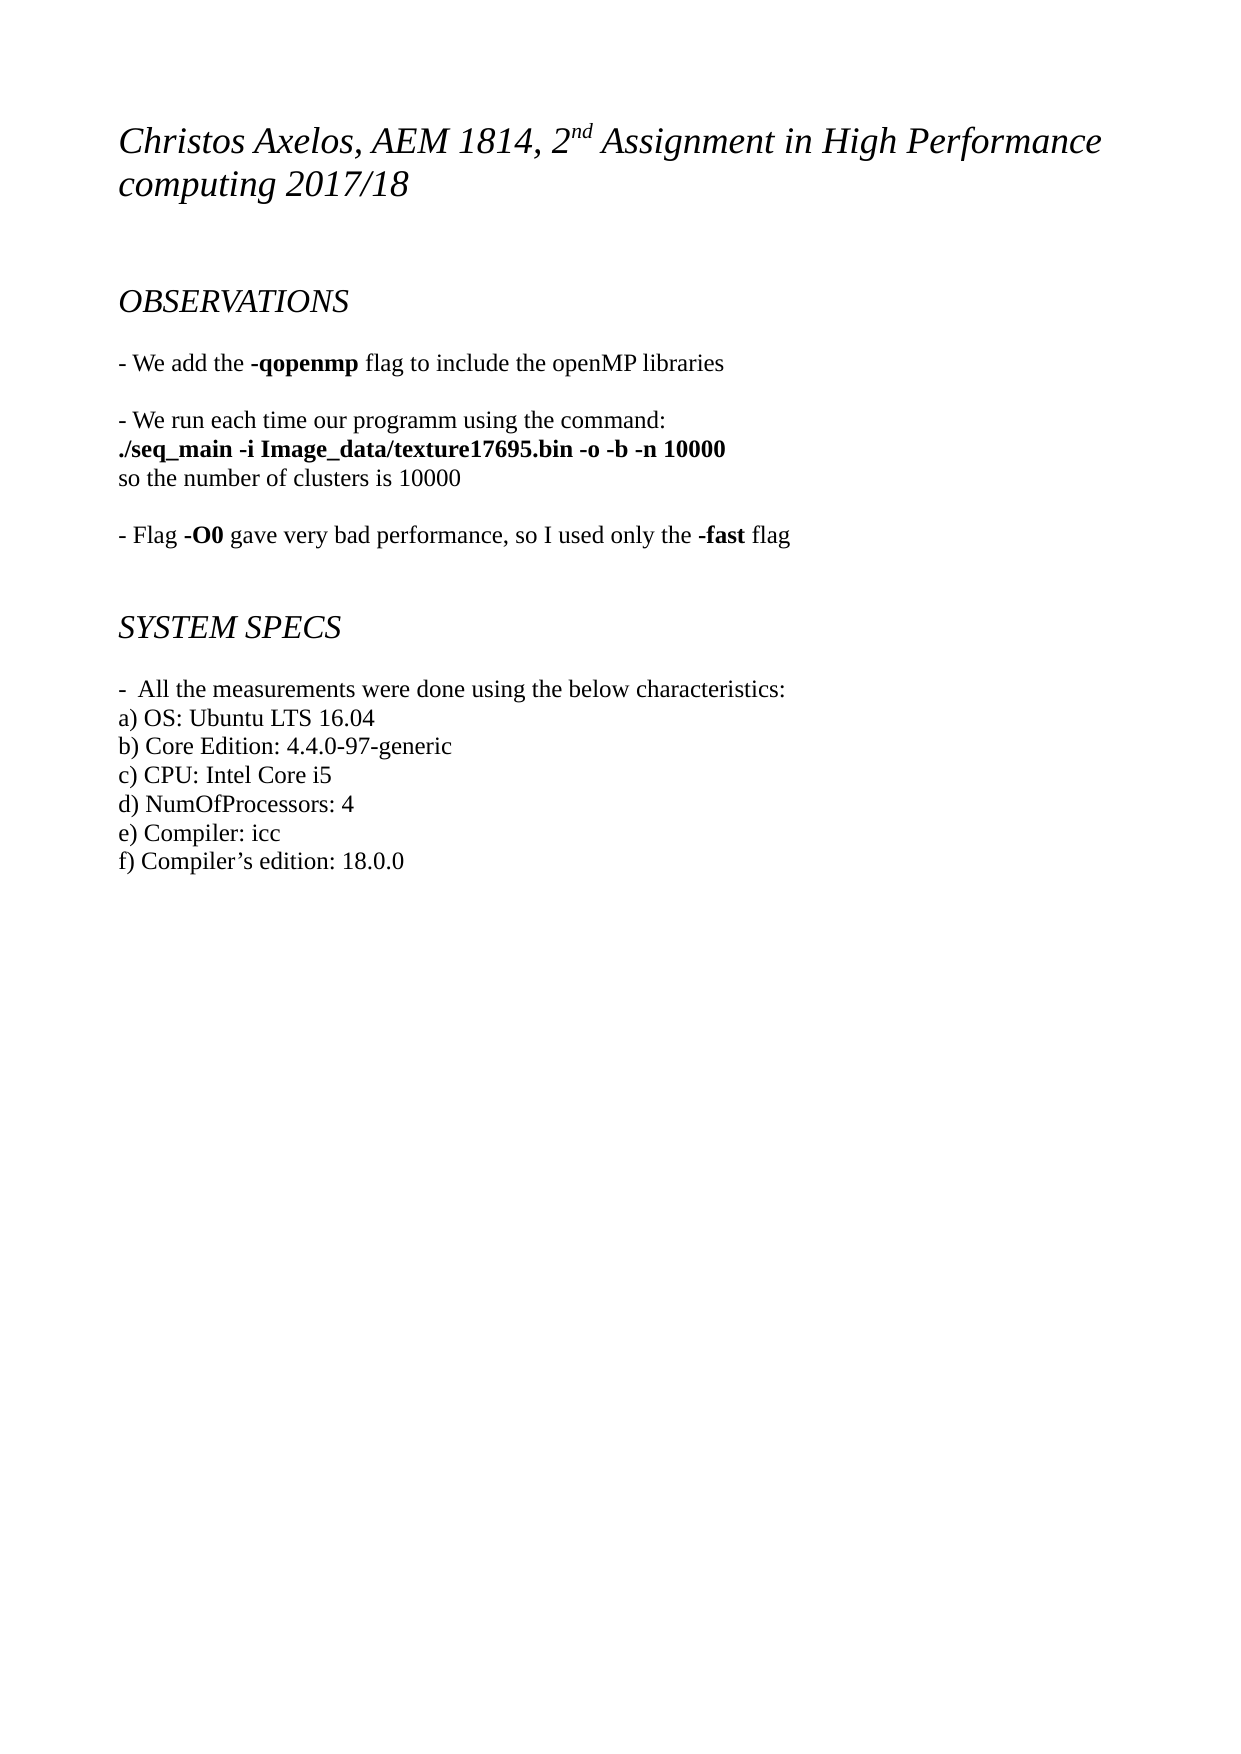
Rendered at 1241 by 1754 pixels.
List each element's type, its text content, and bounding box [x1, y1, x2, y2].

text SYSTEM SPECS [118, 607, 1122, 645]
text b) Core Edition: 4.4.0-97-generic [118, 731, 1122, 760]
text - We add the -qopenmp flag to include the openMP libraries [118, 348, 1122, 377]
text c) CPU: Intel Core i5 [118, 760, 1122, 789]
text - All the measurements were done using the below characteristics: [118, 674, 1122, 703]
text a) OS: Ubuntu LTS 16.04 [118, 703, 1122, 731]
text f) Compiler’s edition: 18.0.0 [118, 846, 1122, 875]
text ./seq_main -i Image_data/texture17695.bin -o -b -n 10000 [118, 434, 1122, 463]
text OBSERVATIONS [118, 281, 1122, 319]
text e) Compiler: icc [118, 818, 1122, 846]
text - Flag -O0 gave very bad performance, so I used only the -fast flag [118, 521, 1122, 549]
text d) NumOfProcessors: 4 [118, 789, 1122, 818]
text Christos Axelos, AEM 1814, 2nd Assignment in High Performance computing 2017/18 [118, 118, 1122, 204]
text - We run each time our programm using the command: [118, 406, 1122, 434]
text so the number of clusters is 10000 [118, 463, 1122, 492]
